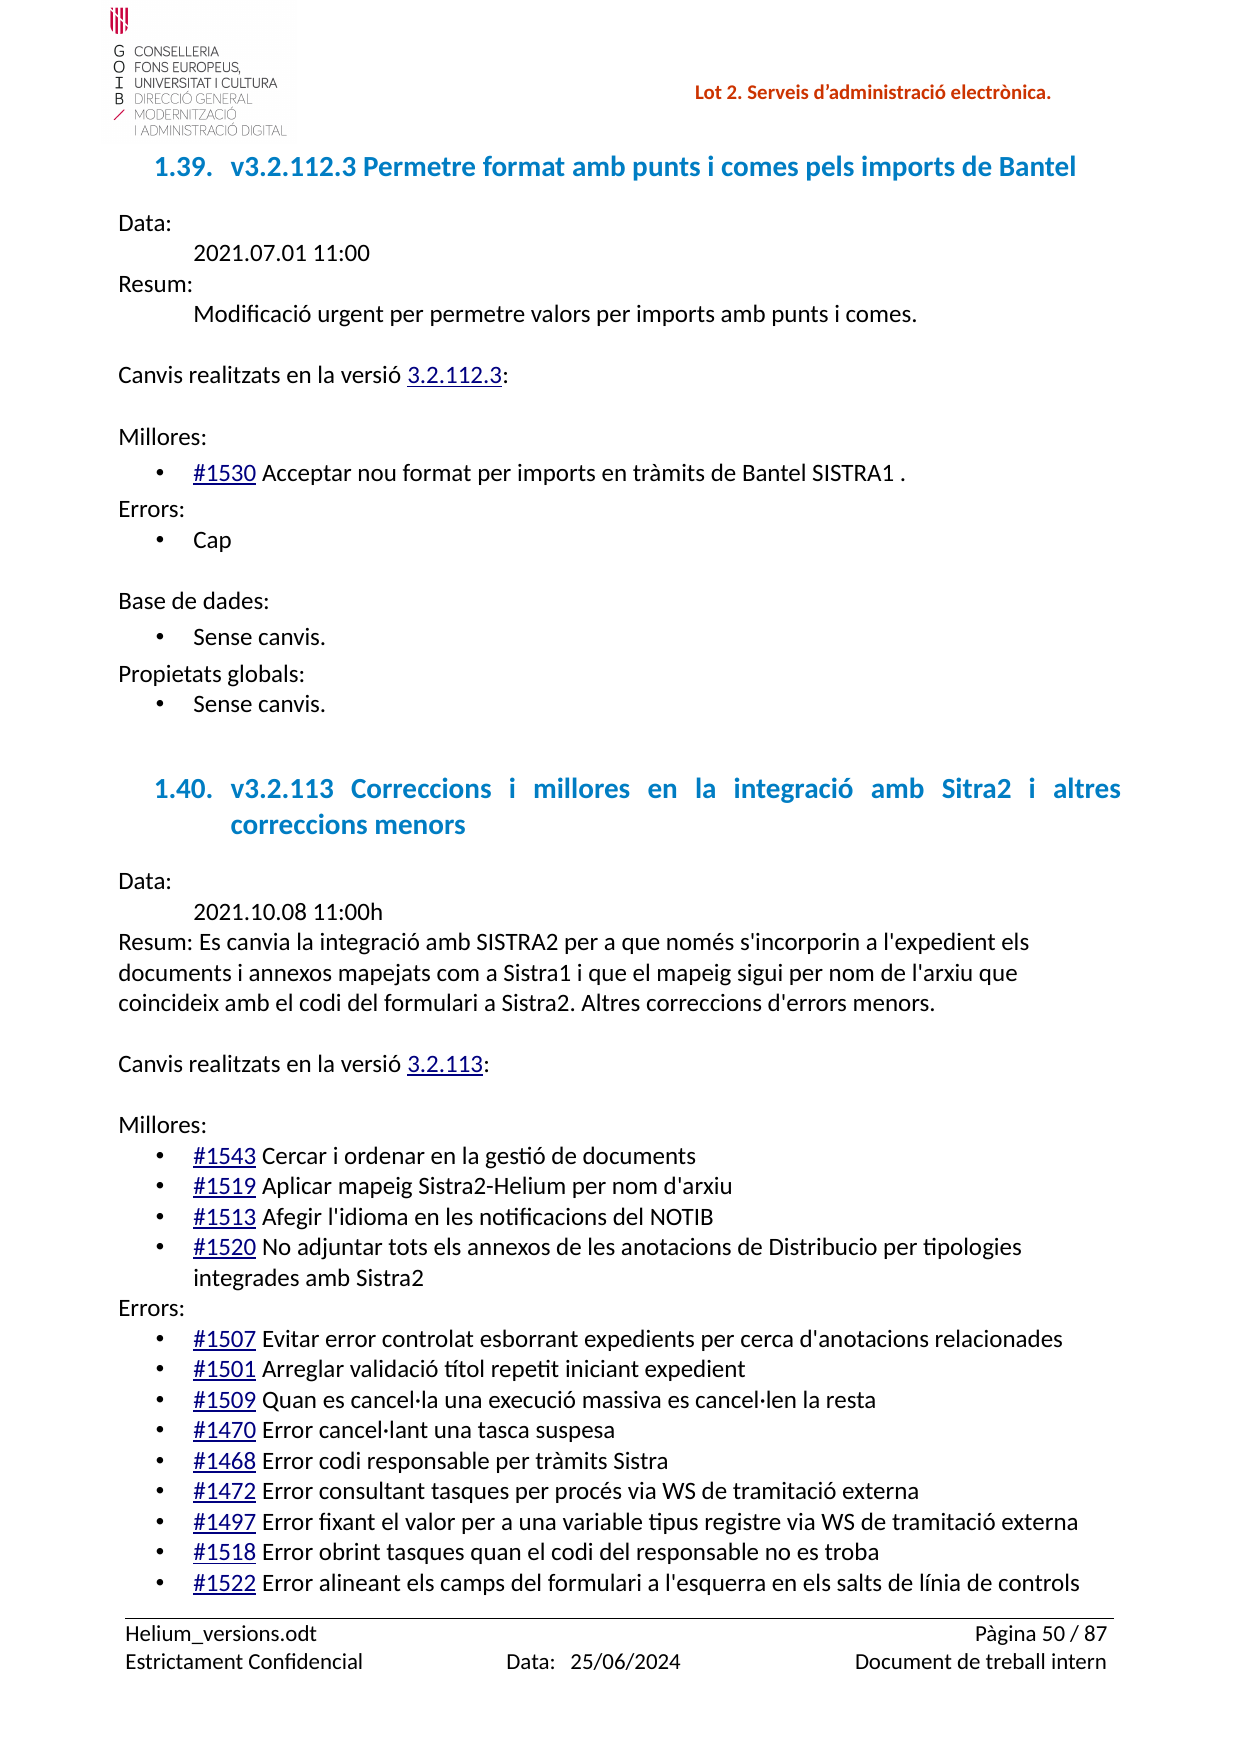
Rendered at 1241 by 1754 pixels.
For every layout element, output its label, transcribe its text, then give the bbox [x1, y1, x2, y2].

picture [100, 0, 297, 144]
list #1497 Error fixant el valor per a una variable tipus registre via WS de tramitació externa [156, 1506, 1122, 1537]
text Data: [118, 207, 1122, 237]
list #1519 Aplicar mapeig Sistra2-Helium per nom d'arxiu [156, 1170, 1122, 1201]
text Data: [118, 865, 1122, 896]
text Resum: [118, 268, 1122, 298]
list #1530 Acceptar nou format per imports en tràmits de Bantel SISTRA1 . [156, 457, 1122, 488]
text Resum: Es canvia la integració amb SISTRA2 per a que només s'incorporin a l'expedient els documents i annexos mapejats com a Sistra1 i que el mapeig sigui per nom de l'arxiu que coincideix amb el codi del formulari a Sistra2. Altres correccions d'errors menors. [118, 926, 1122, 1018]
text Millores: [118, 421, 1122, 451]
text Base de dades: [118, 585, 1122, 616]
list #1513 Afegir l'idioma en les notificacions del NOTIB [156, 1201, 1122, 1231]
text Errors: [118, 493, 1122, 524]
list #1520 No adjuntar tots els annexos de les anotacions de Distribucio per tipologies integrades amb Sistra2 [156, 1231, 1122, 1292]
text Canvis realitzats en la versió 3.2.113: [118, 1048, 1122, 1079]
list Cap [156, 524, 1122, 554]
text 2021.10.08 11:00h [118, 896, 1122, 926]
text Millores: [118, 1109, 1122, 1140]
text Modificació urgent per permetre valors per imports amb punts i comes. [118, 298, 1122, 329]
list #1518 Error obrint tasques quan el codi del responsable no es troba [156, 1537, 1122, 1567]
list Sense canvis. [156, 622, 1122, 652]
list #1472 Error consultant tasques per procés via WS de tramitació externa [156, 1476, 1122, 1506]
subtitle v3.2.112.3 Permetre format amb punts i comes pels imports de Bantel [153, 148, 1122, 183]
list #1507 Evitar error controlat esborrant expedients per cerca d'anotacions relacionades [156, 1323, 1122, 1353]
list #1522 Error alineant els camps del formulari a l'esquerra en els salts de línia de controls [156, 1567, 1122, 1598]
list Sense canvis. [156, 688, 1122, 719]
list #1509 Quan es cancel·la una execució massiva es cancel·len la resta [156, 1384, 1122, 1414]
list #1501 Arreglar validació títol repetit iniciant expedient [156, 1353, 1122, 1384]
text 2021.07.01 11:00 [118, 237, 1122, 268]
text Errors: [118, 1292, 1122, 1323]
list #1543 Cercar i ordenar en la gestió de documents [156, 1140, 1122, 1170]
subtitle v3.2.113 Correccions i millores en la integració amb Sitra2 i altres correccions menors [153, 770, 1122, 841]
text Canvis realitzats en la versió 3.2.112.3: [118, 359, 1122, 390]
list #1470 Error cancel·lant una tasca suspesa [156, 1414, 1122, 1445]
list #1468 Error codi responsable per tràmits Sistra [156, 1445, 1122, 1476]
text Propietats globals: [118, 658, 1122, 688]
